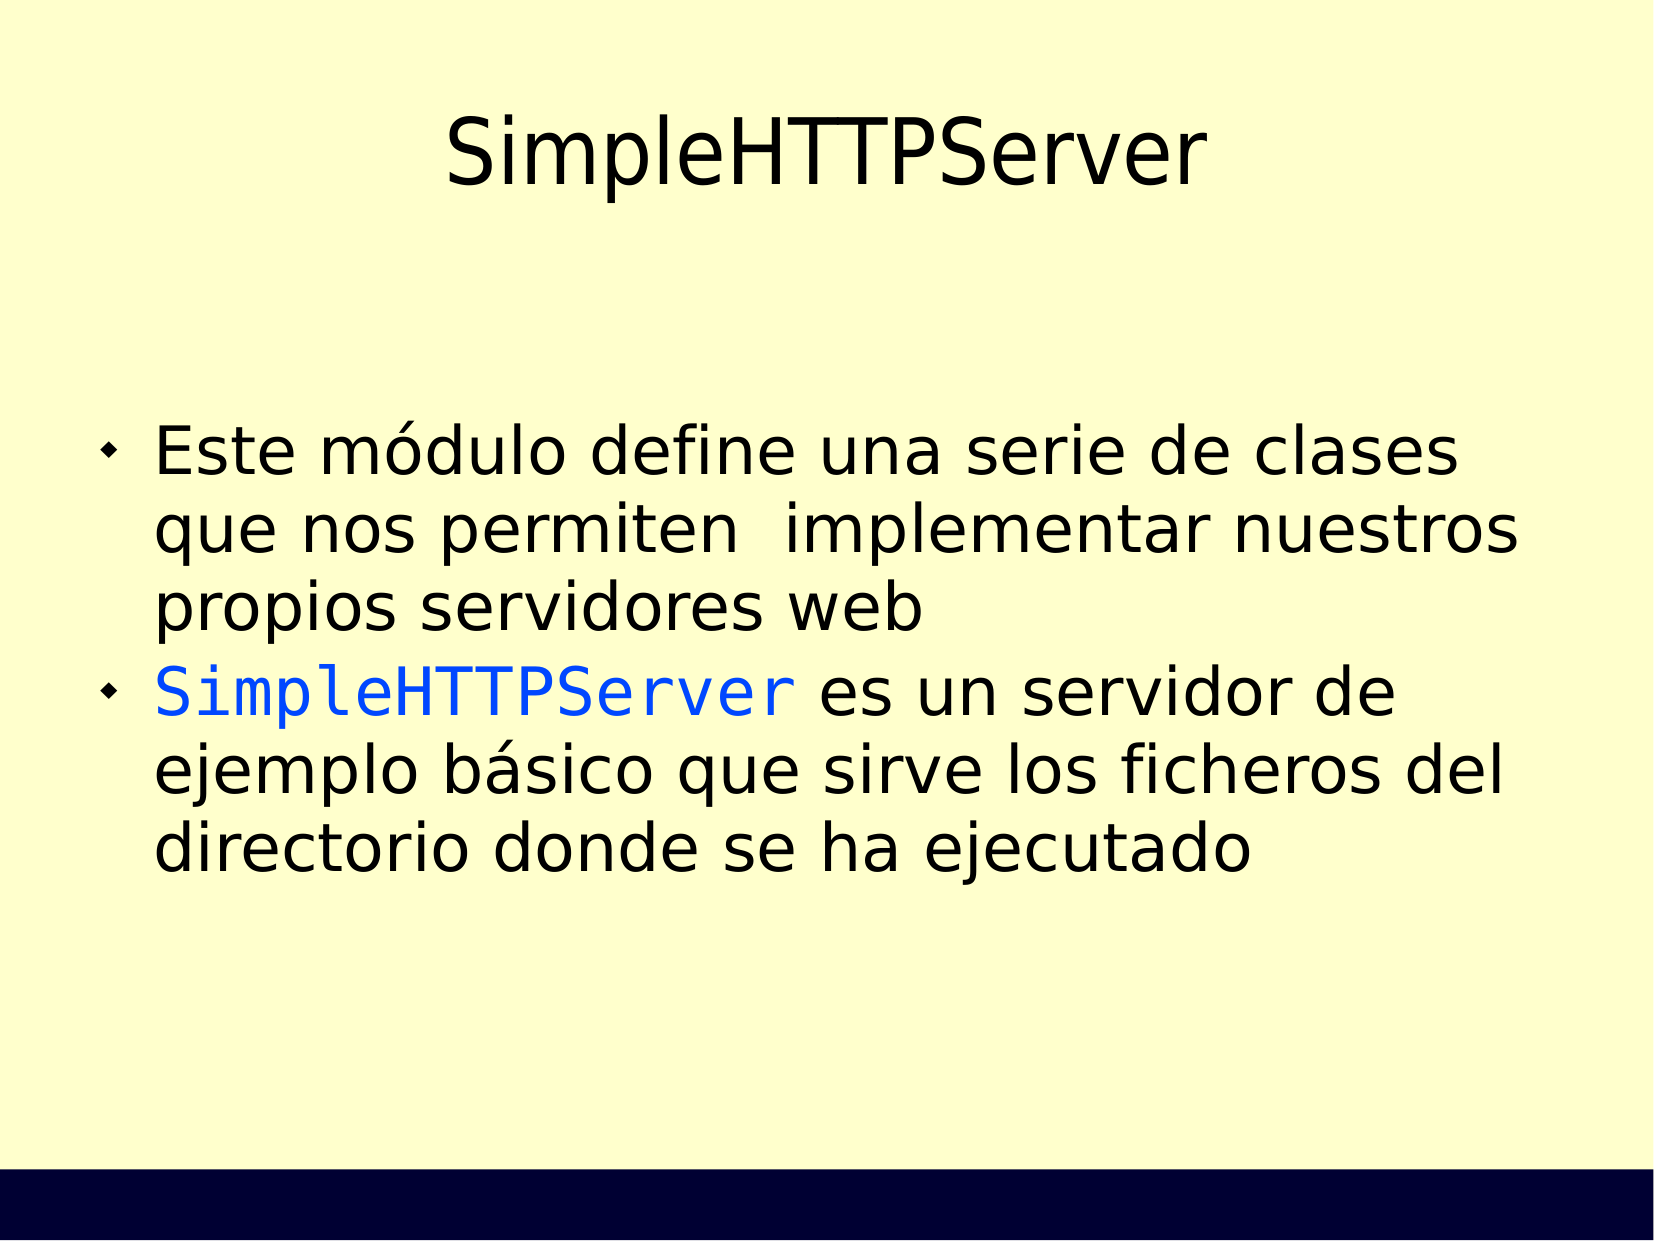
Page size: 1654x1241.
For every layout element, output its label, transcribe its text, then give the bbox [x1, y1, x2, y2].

list Este módulo define una serie de clases que nos permiten implementar nuestros propios servidores web SimpleHTTPServer es un servidor de ejemplo básico que sirve los ficheros del directorio donde se ha ejecutado [82, 290, 1538, 1010]
title SimpleHTTPServer [82, 49, 1571, 257]
